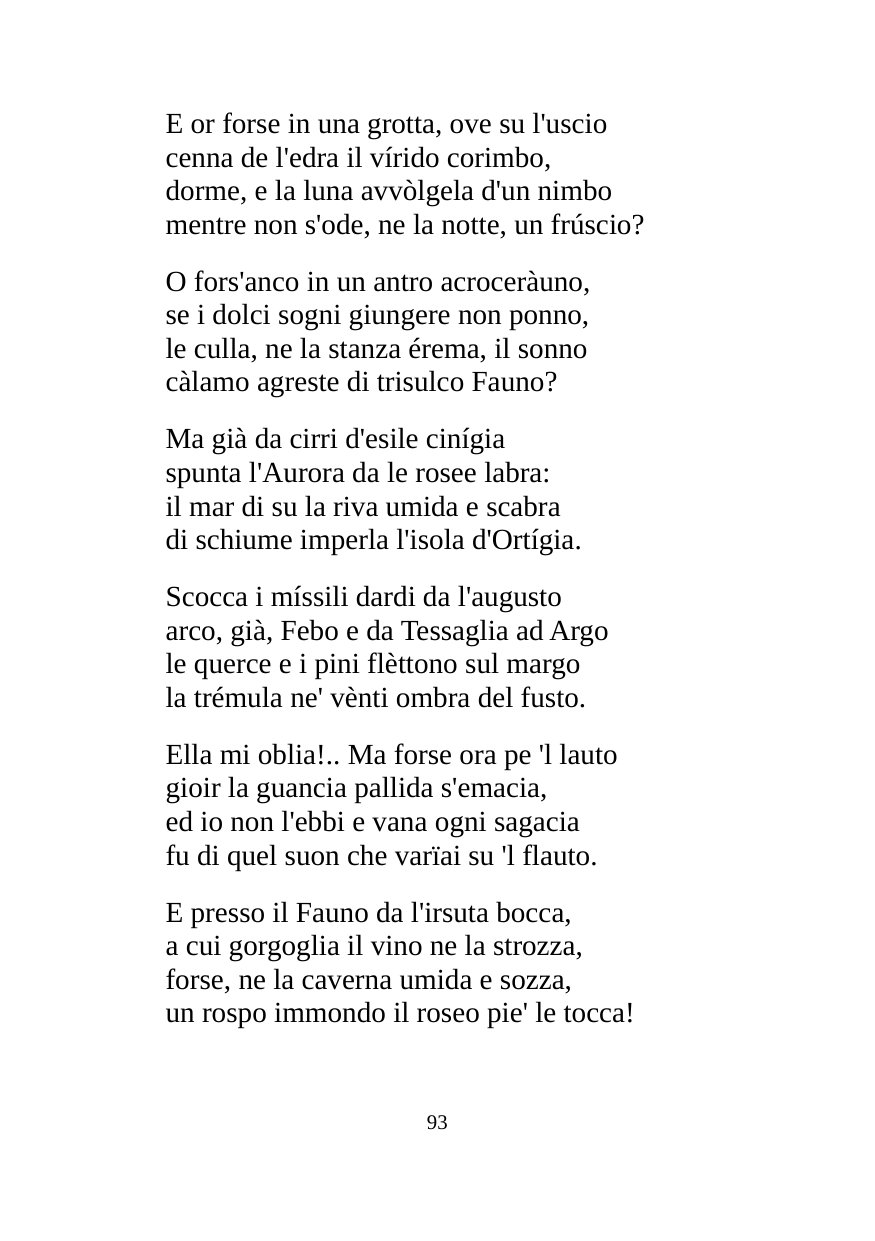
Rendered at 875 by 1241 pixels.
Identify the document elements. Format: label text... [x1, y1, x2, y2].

text Ma già da cirri d'esile cinígia spunta l'Aurora da le rosee labra: il mar di su la riva umida e scabra di schiume imperla l'isola d'Ortígia. [165, 422, 768, 556]
text Ella mi oblia!.. Ma forse ora pe 'l lauto gioir la guancia pallida s'emacia, ed io non l'ebbi e vana ogni sagacia fu di quel suon che varïai su 'l flauto. [165, 737, 768, 871]
text Scocca i míssili dardi da l'augusto arco, già, Febo e da Tessaglia ad Argo le querce e i pini flèttono sul margo la trémula ne' vènti ombra del fusto. [165, 579, 768, 713]
text E or forse in una grotta, ove su l'uscio cenna de l'edra il vírido corimbo, dorme, e la luna avvòlgela d'un nimbo mentre non s'ode, ne la notte, un frúscio? [165, 106, 768, 240]
text O fors'anco in un antro acroceràuno, se i dolci sogni giungere non ponno, le culla, ne la stanza érema, il sonno càlamo agreste di trisulco Fauno? [165, 264, 768, 398]
text E presso il Fauno da l'irsuta bocca, a cui gorgoglia il vino ne la strozza, forse, ne la caverna umida e sozza, un rospo immondo il roseo pie' le tocca! [165, 895, 768, 1029]
